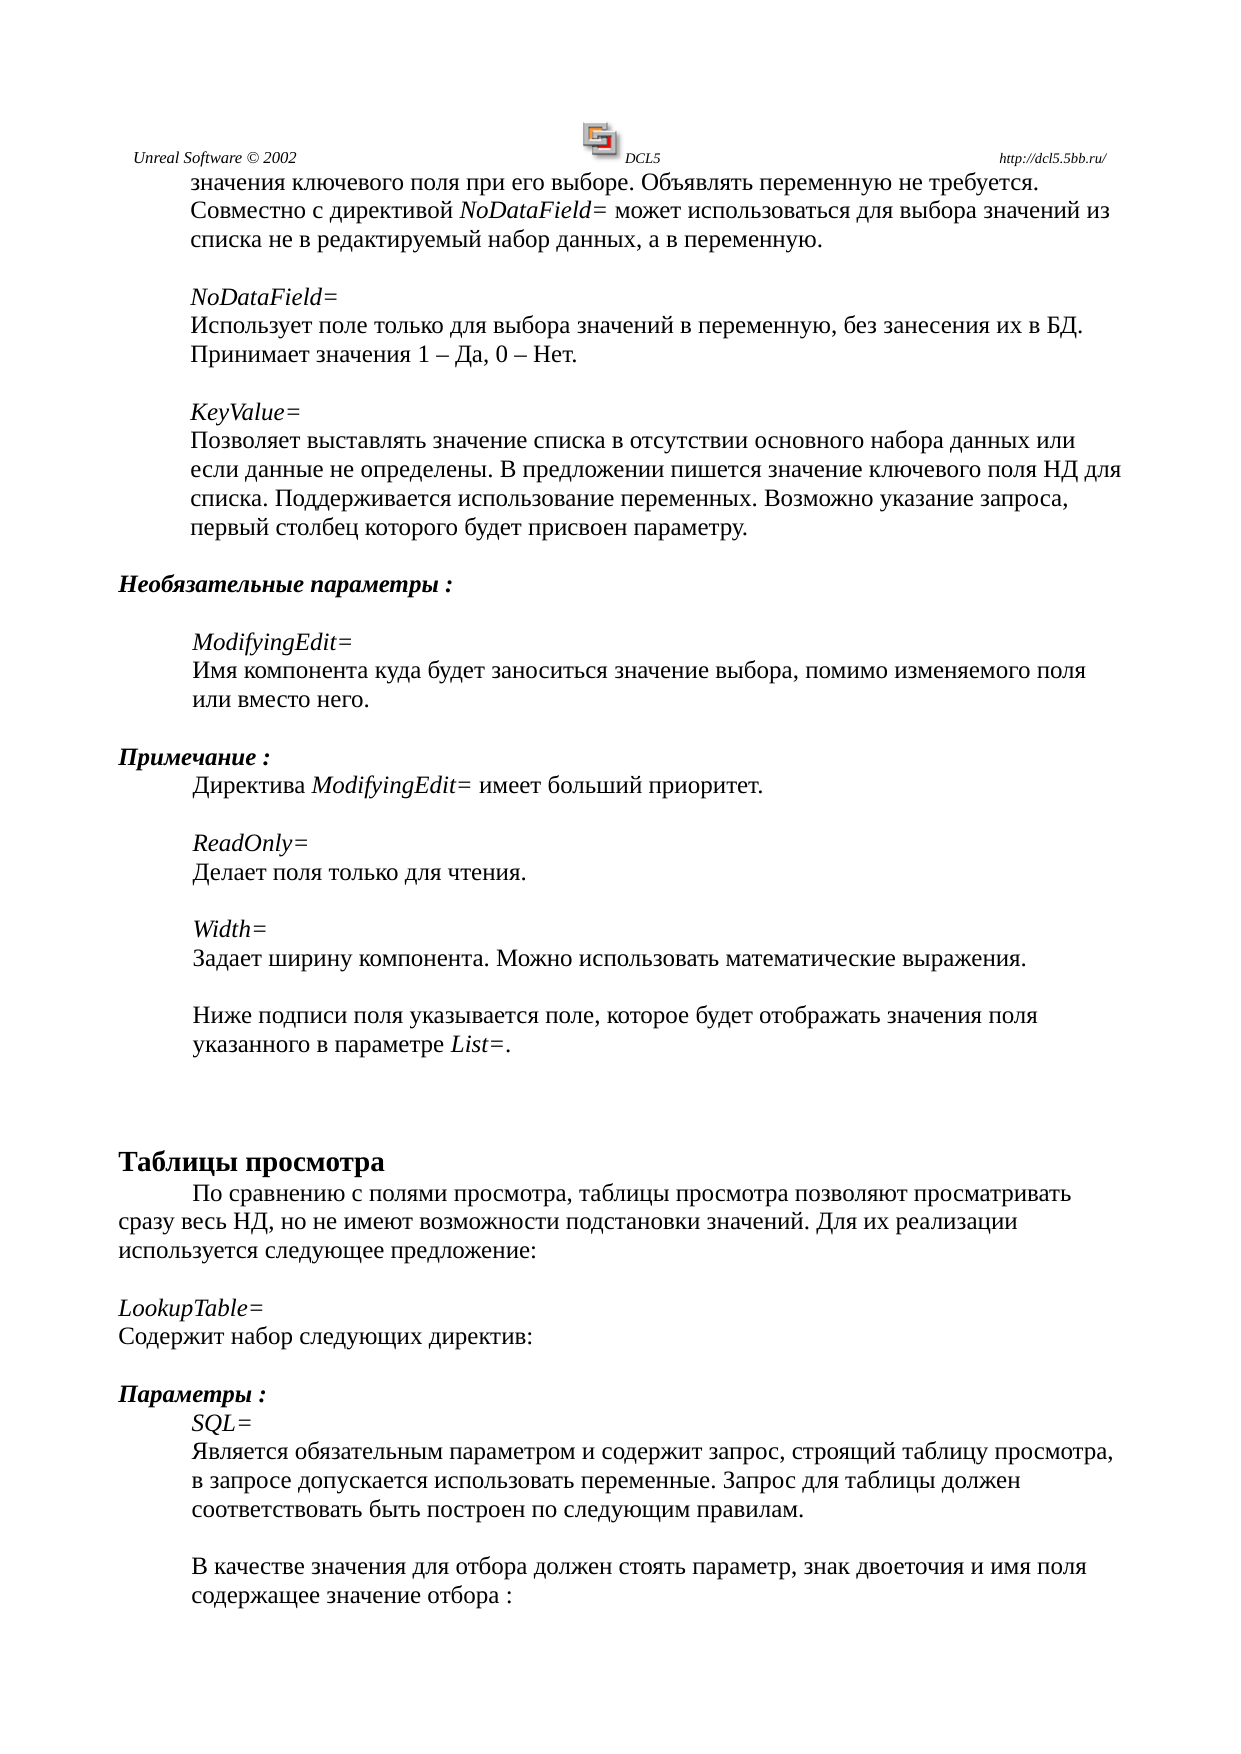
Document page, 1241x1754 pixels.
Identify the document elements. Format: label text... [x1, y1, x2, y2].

text Содержит набор следующих директив: [118, 1321, 1122, 1350]
text Является обязательным параметром и содержит запрос, строящий таблицу просмотра, в запросе допускается использовать переменные. Запрос для таблицы должен соответствовать быть построен по следующим правилам. [191, 1436, 1122, 1523]
text Ниже подписи поля указывается поле, которое будет отображать значения поля указанного в параметре List=. [192, 1000, 1122, 1058]
text LookupTable= [118, 1293, 1122, 1321]
text Директива ModifyingEdit= имеет больший приоритет. [192, 770, 1122, 799]
text Имя компонента куда будет заноситься значение выбора, помимо изменяемого поля или вместо него. [118, 655, 1122, 713]
text Примечание : [118, 742, 1122, 770]
text Задает ширину компонента. Можно использовать математические выражения. [192, 943, 1122, 972]
text NoDataField= [190, 282, 1122, 310]
text Делает поля только для чтения. [192, 857, 1122, 885]
text Использует поле только для выбора значений в переменную, без занесения их в БД. Принимает значения 1 – Да, 0 – Нет. [190, 310, 1122, 368]
text Параметры : [118, 1379, 1122, 1408]
text В качестве значения для отбора должен стоять параметр, знак двоеточия и имя поля содержащее значение отбора : [191, 1551, 1122, 1609]
text ModifyingEdit= [118, 627, 1122, 655]
text Необязательные параметры : [118, 569, 1122, 598]
text значения ключевого поля при его выборе. Объявлять переменную не требуется. Совместно с директивой NoDataField= может использоваться для выбора значений из списка не в редактируемый набор данных, а в переменную. [190, 167, 1122, 253]
text По сравнению с полями просмотра, таблицы просмотра позволяют просматривать сразу весь НД, но не имеют возможности подстановки значений. Для их реализации используется следующее предложение: [118, 1178, 1122, 1264]
text SQL= [191, 1408, 1122, 1436]
text ReadOnly= [192, 828, 1122, 857]
text Width= [192, 914, 1122, 943]
text KeyValue= [190, 397, 1122, 425]
text Таблицы просмотра [118, 1144, 1122, 1178]
picture [579, 118, 625, 164]
text Позволяет выставлять значение списка в отсутствии основного набора данных или если данные не определены. В предложении пишется значение ключевого поля НД для списка. Поддерживается использование переменных. Возможно указание запроса, первый столбец которого будет присвоен параметру. [190, 425, 1122, 540]
